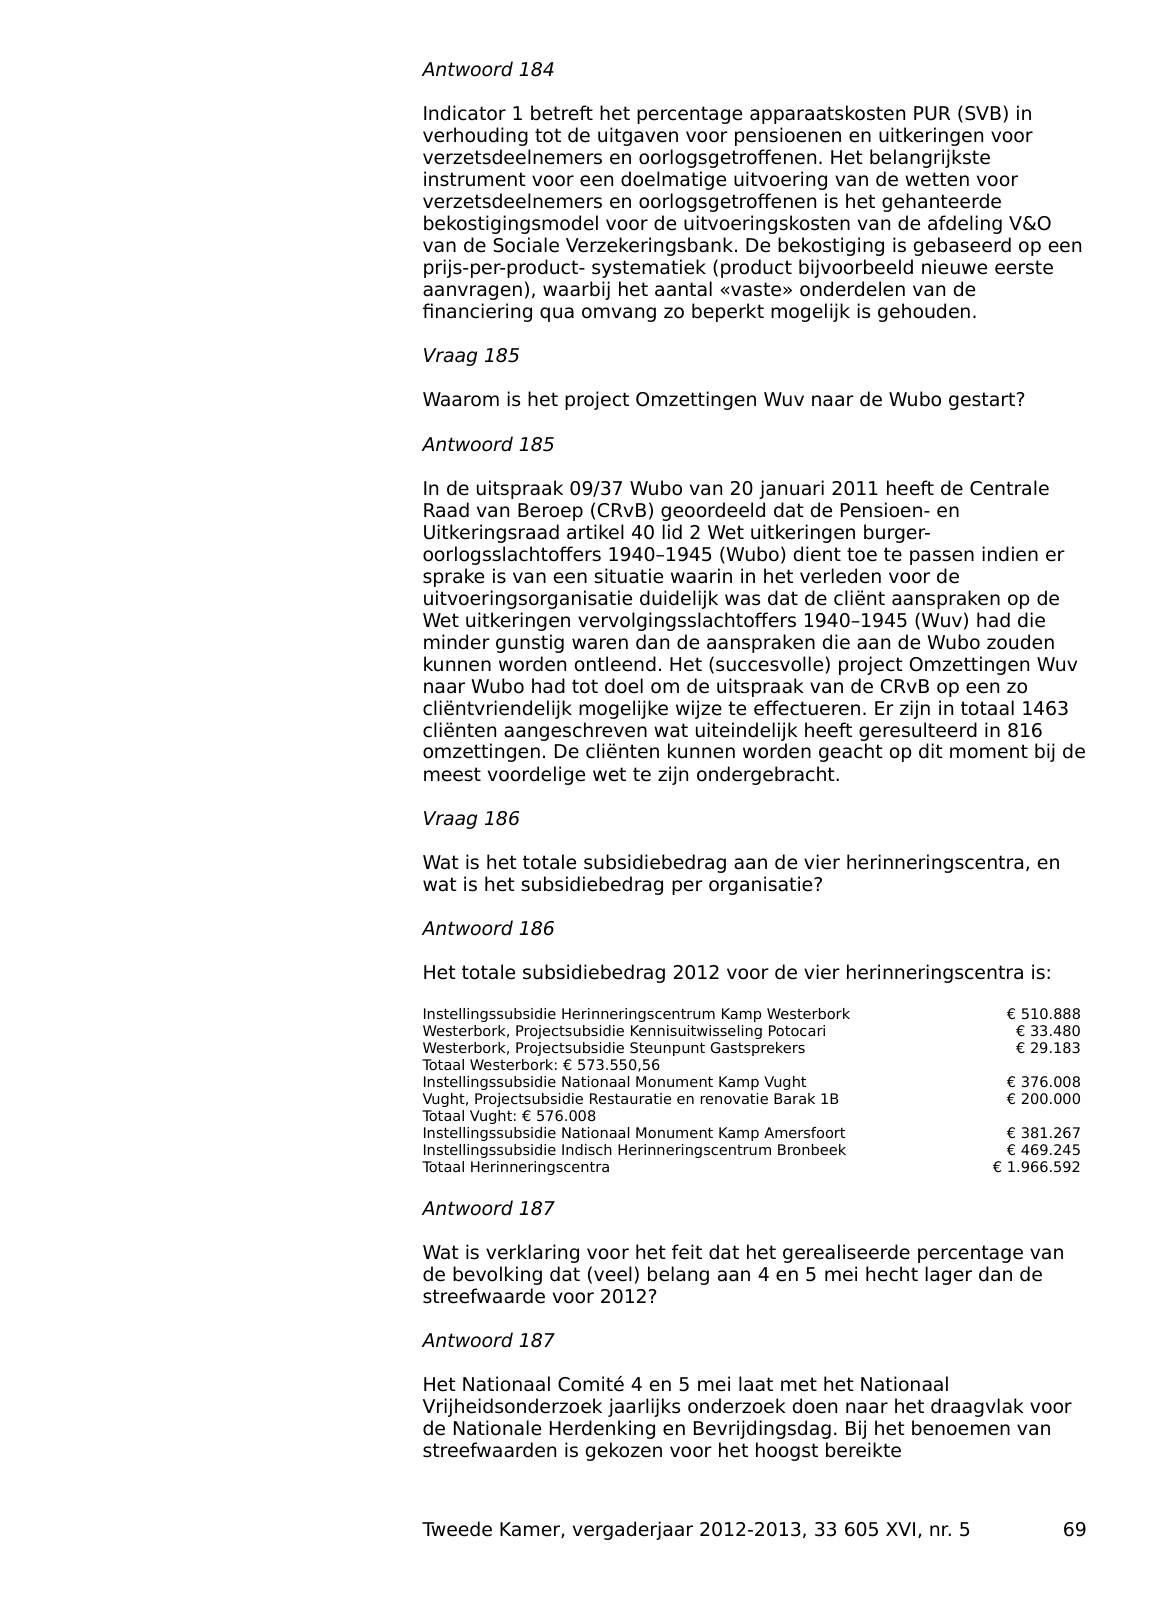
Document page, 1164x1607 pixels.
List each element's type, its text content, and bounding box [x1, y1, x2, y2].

table_cell Vught, Projectsubsidie Restauratie en renovatie Barak 1B [422, 1091, 954, 1108]
text Het Nationaal Comité 4 en 5 mei laat met het Nationaal Vrijheidsonderzoek jaarlijks onderzoek doen naar het draagvlak voor de Nationale Herdenking en Bevrijdingsdag. Bij het benoemen van streefwaarden is gekozen voor het hoogst bereikte [422, 1374, 1087, 1462]
table_cell Westerbork, Projectsubsidie Steunpunt Gastsprekers [422, 1040, 954, 1057]
table_cell Totaal Vught: € 576.008 [422, 1108, 954, 1125]
table_cell € 1.966.592 [954, 1159, 1087, 1176]
subtitle Antwoord 184 [422, 59, 1087, 81]
table_cell Instellingssubsidie Indisch Herinneringscentrum Bronbeek [422, 1142, 954, 1159]
text Wat is verklaring voor het feit dat het gerealiseerde percentage van de bevolking dat (veel) belang aan 4 en 5 mei hecht lager dan de streefwaarde voor 2012? [422, 1242, 1087, 1308]
text Waarom is het project Omzettingen Wuv naar de Wubo gestart? [422, 389, 1087, 411]
table_header € 510.888 [954, 1006, 1087, 1023]
table_cell Westerbork, Projectsubsidie Kennisuitwisseling Potocari [422, 1023, 954, 1040]
text Indicator 1 betreft het percentage apparaatskosten PUR (SVB) in verhouding tot de uitgaven voor pensioenen en uitkeringen voor verzetsdeelnemers en oorlogsgetroffenen. Het belangrijkste instrument voor een doelmatige uitvoering van de wetten voor verzetsdeelnemers en oorlogsgetroffenen is het gehanteerde bekostigingsmodel voor de uitvoeringskosten van de afdeling V&O van de Sociale Verzekeringsbank. De bekostiging is gebaseerd op een prijs-per-product- systematiek (product bijvoorbeeld nieuwe eerste aanvragen), waarbij het aantal «vaste» onderdelen van de financiering qua omvang zo beperkt mogelijk is gehouden. [422, 103, 1087, 323]
table_header Instellingssubsidie Herinneringscentrum Kamp Westerbork [422, 1006, 954, 1023]
table_cell [954, 1108, 1087, 1125]
subtitle Antwoord 186 [422, 918, 1087, 940]
table_cell Instellingssubsidie Nationaal Monument Kamp Amersfoort [422, 1125, 954, 1142]
table_cell Instellingssubsidie Nationaal Monument Kamp Vught [422, 1074, 954, 1091]
table_cell € 29.183 [954, 1040, 1087, 1057]
table_cell Totaal Herinneringscentra [422, 1159, 954, 1176]
subtitle Antwoord 187 [422, 1198, 1087, 1220]
subtitle Antwoord 187 [422, 1330, 1087, 1352]
table_cell € 200.000 [954, 1091, 1087, 1108]
text Het totale subsidiebedrag 2012 voor de vier herinneringscentra is: [422, 962, 1087, 984]
table_cell € 469.245 [954, 1142, 1087, 1159]
table_cell [954, 1057, 1087, 1074]
subtitle Antwoord 185 [422, 433, 1087, 456]
subtitle Vraag 186 [422, 808, 1087, 829]
subtitle Vraag 185 [422, 345, 1087, 367]
text In de uitspraak 09/37 Wubo van 20 januari 2011 heeft de Centrale Raad van Beroep (CRvB) geoordeeld dat de Pensioen- en Uitkeringsraad artikel 40 lid 2 Wet uitkeringen burger-oorlogsslachtoffers 1940–1945 (Wubo) dient toe te passen indien er sprake is van een situatie waarin in het verleden voor de uitvoeringsorganisatie duidelijk was dat de cliënt aanspraken op de Wet uitkeringen vervolgingsslachtoffers 1940–1945 (Wuv) had die minder gunstig waren dan de aanspraken die aan de Wubo zouden kunnen worden ontleend. Het (succesvolle) project Omzettingen Wuv naar Wubo had tot doel om de uitspraak van de CRvB op een zo cliëntvriendelijk mogelijke wijze te effectueren. Er zijn in totaal 1463 cliënten aangeschreven wat uiteindelijk heeft geresulteerd in 816 omzettingen. De cliënten kunnen worden geacht op dit moment bij de meest voordelige wet te zijn ondergebracht. [422, 478, 1087, 785]
table_cell Totaal Westerbork: € 573.550,56 [422, 1057, 954, 1074]
text Wat is het totale subsidiebedrag aan de vier herinneringscentra, en wat is het subsidiebedrag per organisatie? [422, 852, 1087, 896]
table_cell € 33.480 [954, 1023, 1087, 1040]
table_cell € 376.008 [954, 1074, 1087, 1091]
table_cell € 381.267 [954, 1125, 1087, 1142]
